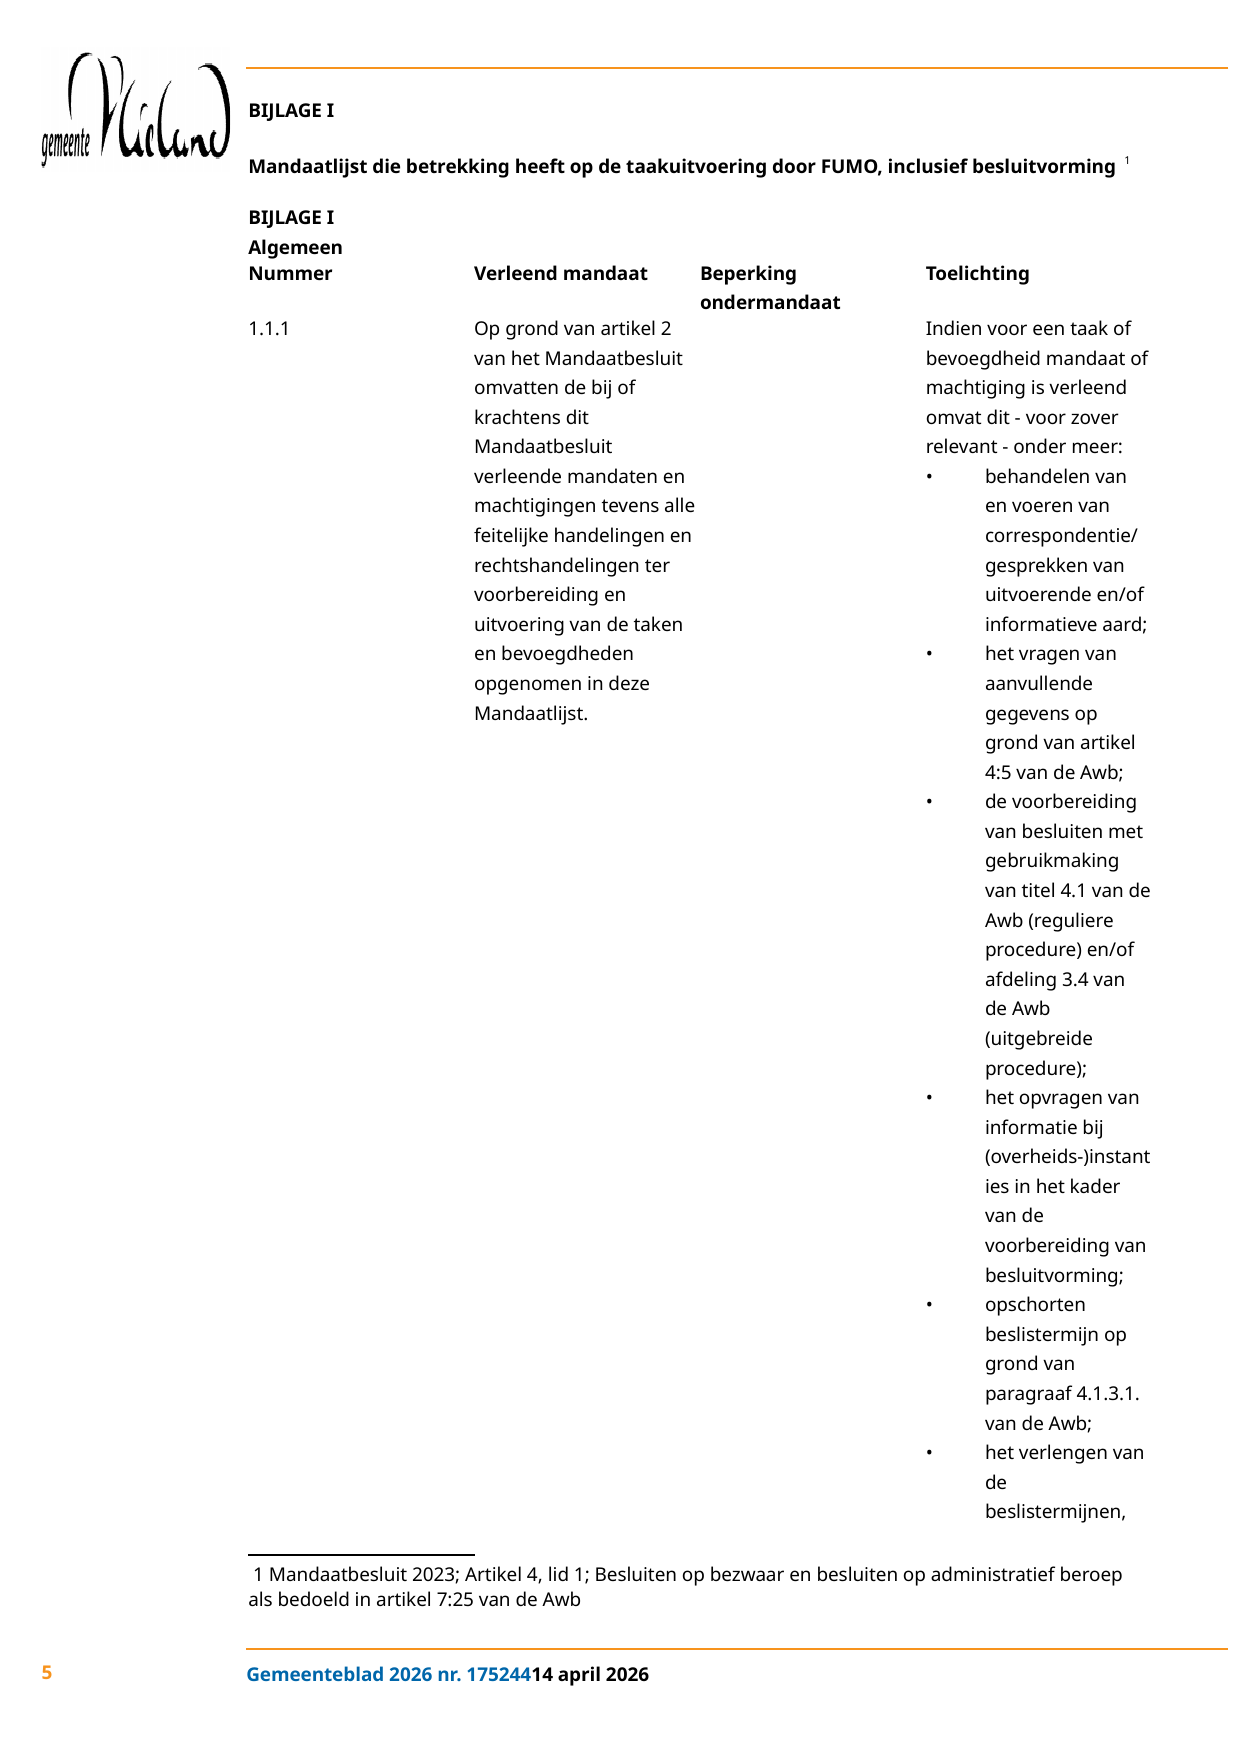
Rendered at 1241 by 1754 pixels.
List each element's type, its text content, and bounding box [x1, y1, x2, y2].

table_cell 1.1.1 [248, 315, 474, 1524]
table_cell Nummer [248, 260, 474, 315]
table_cell BIJLAGE I Algemeen [248, 205, 1152, 260]
table_cell Beperking ondermandaat [700, 260, 926, 315]
text BIJLAGE I [248, 95, 1152, 123]
table_cell Verleend mandaat [474, 260, 700, 315]
table_cell Op grond van artikel 2 van het Mandaatbesluit omvatten de bij of krachtens dit Mandaatbesluit verleende mandaten en machtigingen tevens alle feitelijke handelingen en rechtshandelingen ter voorbereiding en uitvoering van de taken en bevoegdheden opgenomen in deze Mandaatlijst. [474, 315, 700, 1524]
table_cell [700, 315, 926, 1524]
table_cell [248, 179, 1152, 204]
table_cell Indien voor een taak of bevoegdheid mandaat of machtiging is verleend omvat dit - voor zover relevant - onder meer: behandelen van en voeren van correspondentie/ gesprekken van uitvoerende en/of informatieve aard; het vragen van aanvullende gegevens op grond van artikel 4:5 van de Awb; de voorbereiding van besluiten met gebruikmaking van titel 4.1 van de Awb (reguliere procedure) en/of afdeling 3.4 van de Awb (uitgebreide procedure); het opvragen van informatie bij (overheids-)instanties in het kader van de voorbereiding van besluitvorming; opschorten beslistermijn op grond van paragraaf 4.1.3.1. van de Awb; het verlengen van de beslistermijnen, [926, 315, 1152, 1524]
picture [41, 47, 231, 172]
table_cell Toelichting [926, 260, 1152, 315]
table_header Mandaatlijst die betrekking heeft op de taakuitvoering door FUMO, inclusief besluitvorming [248, 153, 1152, 179]
